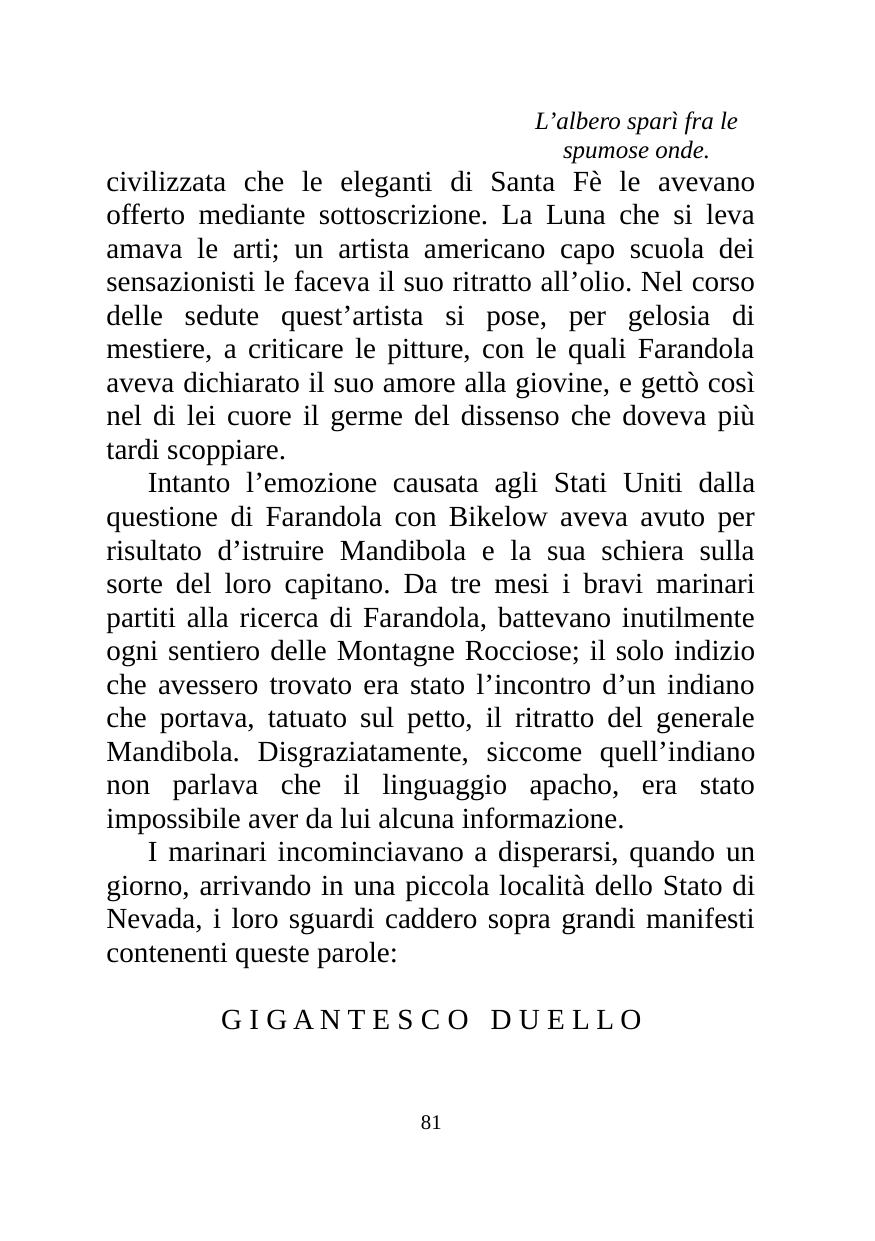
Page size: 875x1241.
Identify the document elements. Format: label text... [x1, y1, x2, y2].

text civilizzata che le eleganti di Santa Fè le avevano offerto mediante sottoscrizione. La Luna che si leva amava le arti; un artista americano capo scuola dei sensazionisti le faceva il suo ritratto all’olio. Nel corso delle sedute quest’artista si pose, per gelosia di mestiere, a criticare le pitture, con le quali Farandola aveva dichiarato il suo amore alla giovine, e gettò così nel di lei cuore il germe del dissenso che doveva più tardi scoppiare. [106, 164, 756, 466]
text G I G A N T E S C O D U E L L O [106, 1002, 756, 1036]
text I marinari incominciavano a disperarsi, quando un giorno, arrivando in una piccola località dello Stato di Nevada, i loro sguardi caddero sopra grandi manifesti contenenti queste parole: [106, 834, 756, 969]
text Intanto l’emozione causata agli Stati Uniti dalla questione di Farandola con Bikelow aveva avuto per risultato d’istruire Mandibola e la sua schiera sulla sorte del loro capitano. Da tre mesi i bravi marinari partiti alla ricerca di Farandola, battevano inutilmente ogni sentiero delle Montagne Rocciose; il solo indizio che avessero trovato era stato l’incontro d’un indiano che portava, tatuato sul petto, il ritratto del generale Mandibola. Disgraziatamente, siccome quell’indiano non parlava che il linguaggio apacho, era stato impossibile aver da lui alcuna informazione. [106, 466, 756, 834]
text L’albero sparì fra le spumose onde. [520, 106, 756, 164]
